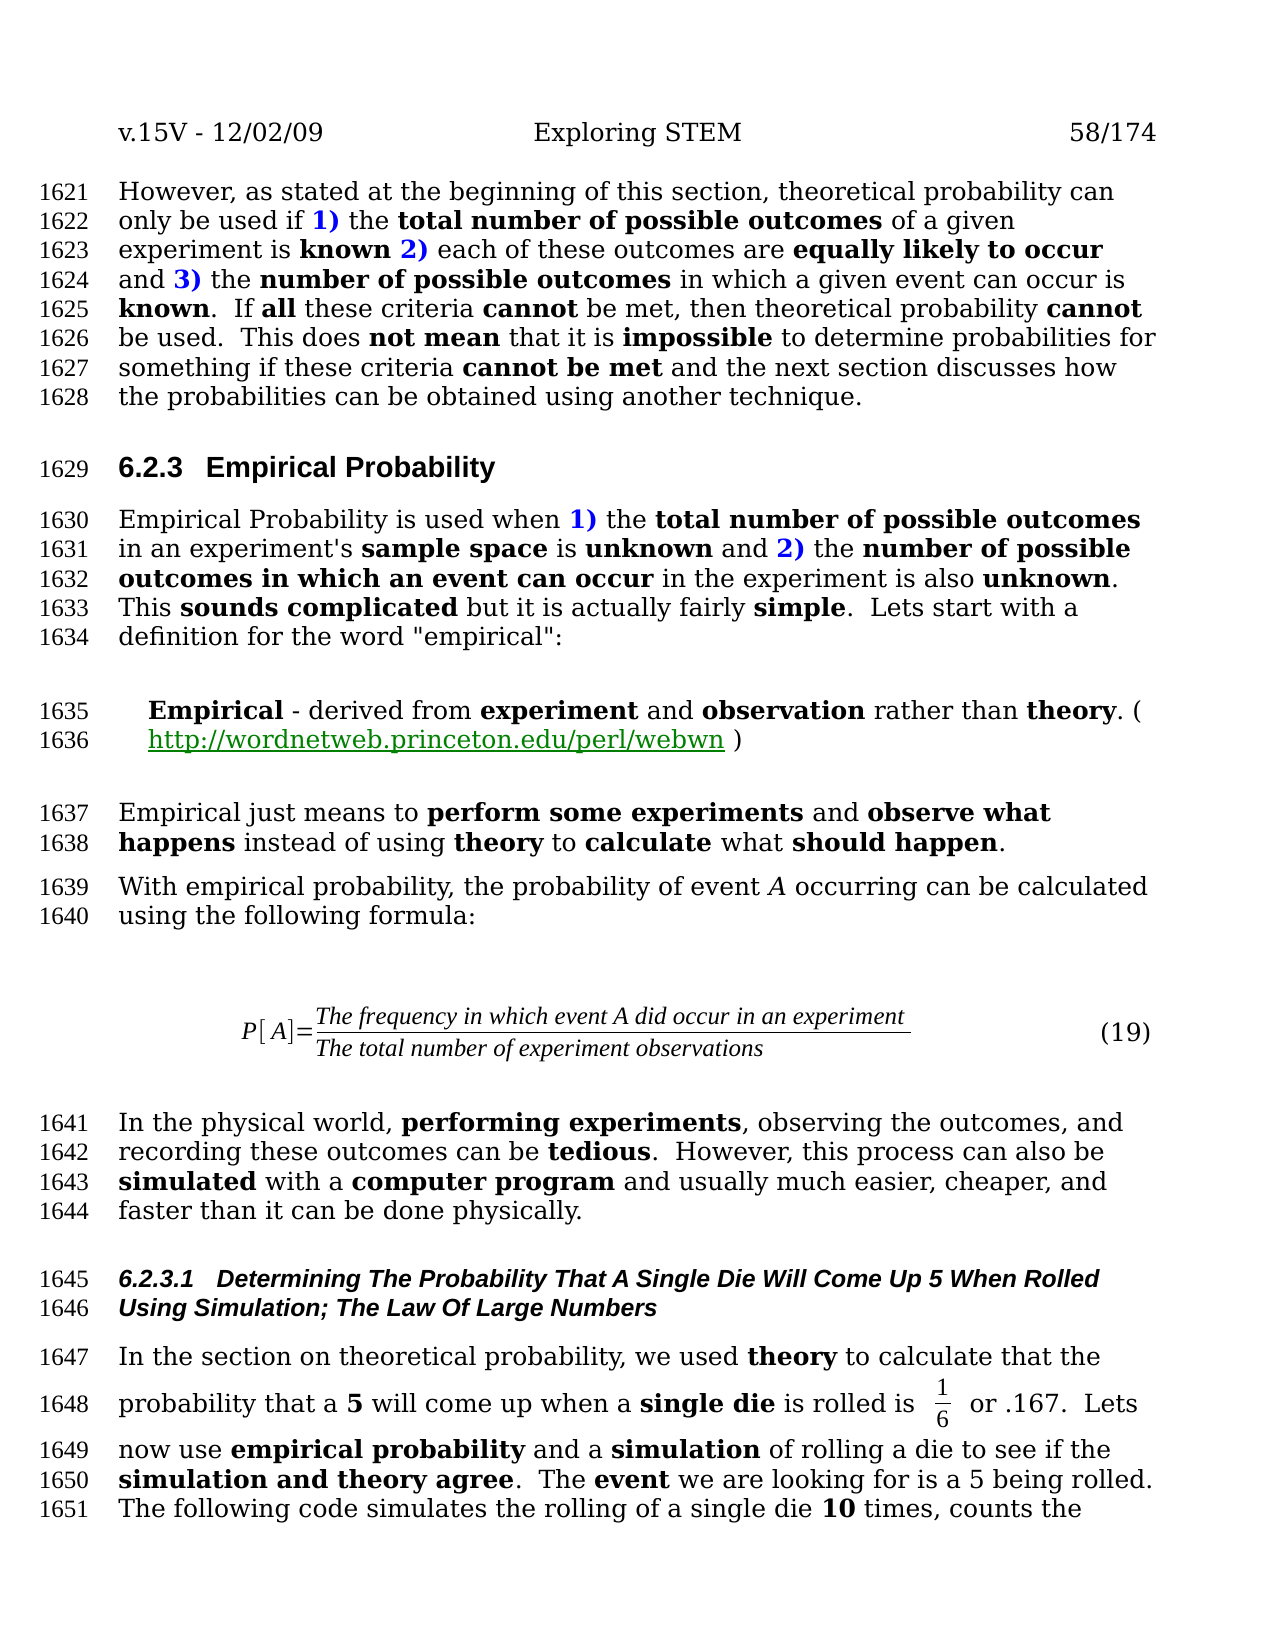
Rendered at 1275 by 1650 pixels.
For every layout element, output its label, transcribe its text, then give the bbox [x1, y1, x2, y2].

text In the section on theoretical probability, we used theory to calculate that the probability that a 5 will come up when a single die is rolled isor .167. Lets now use empirical probability and a simulation of rolling a die to see if the simulation and theory agree. The event we are looking for is a 5 being rolled. The following code simulates the rolling of a single die 10 times, counts the [118, 1342, 1157, 1523]
text Empirical - derived from experiment and observation rather than theory. ( http://wordnetweb.princeton.edu/perl/webwn ) [148, 696, 1157, 754]
text In the physical world, performing experiments, observing the outcomes, and recording these outcomes can be tedious. However, this process can also be simulated with a computer program and usually much easier, cheaper, and faster than it can be done physically. [118, 1108, 1157, 1225]
table_header (19) [1041, 995, 1157, 1070]
table_header [118, 995, 1041, 1070]
subtitle Determining The Probability That A Single Die Will Come Up 5 When Rolled Using Simulation; The Law Of Large Numbers [118, 1264, 1157, 1321]
subtitle Empirical Probability [118, 450, 1157, 484]
text However, as stated at the beginning of this section, theoretical probability can only be used if 1) the total number of possible outcomes of a given experiment is known 2) each of these outcomes are equally likely to occur and 3) the number of possible outcomes in which a given event can occur is known. If all these criteria cannot be met, then theoretical probability cannot be used. This does not mean that it is impossible to determine probabilities for something if these criteria cannot be met and the next section discusses how the probabilities can be obtained using another technique. [118, 177, 1157, 411]
text With empirical probability, the probability of event A occurring can be calculated using the following formula: [118, 872, 1157, 931]
text Empirical Probability is used when 1) the total number of possible outcomes in an experiment's sample space is unknown and 2) the number of possible outcomes in which an event can occur in the experiment is also unknown. This sounds complicated but it is actually fairly simple. Lets start with a definition for the word "empirical": [118, 505, 1157, 652]
text Empirical just means to perform some experiments and observe what happens instead of using theory to calculate what should happen. [118, 798, 1157, 857]
